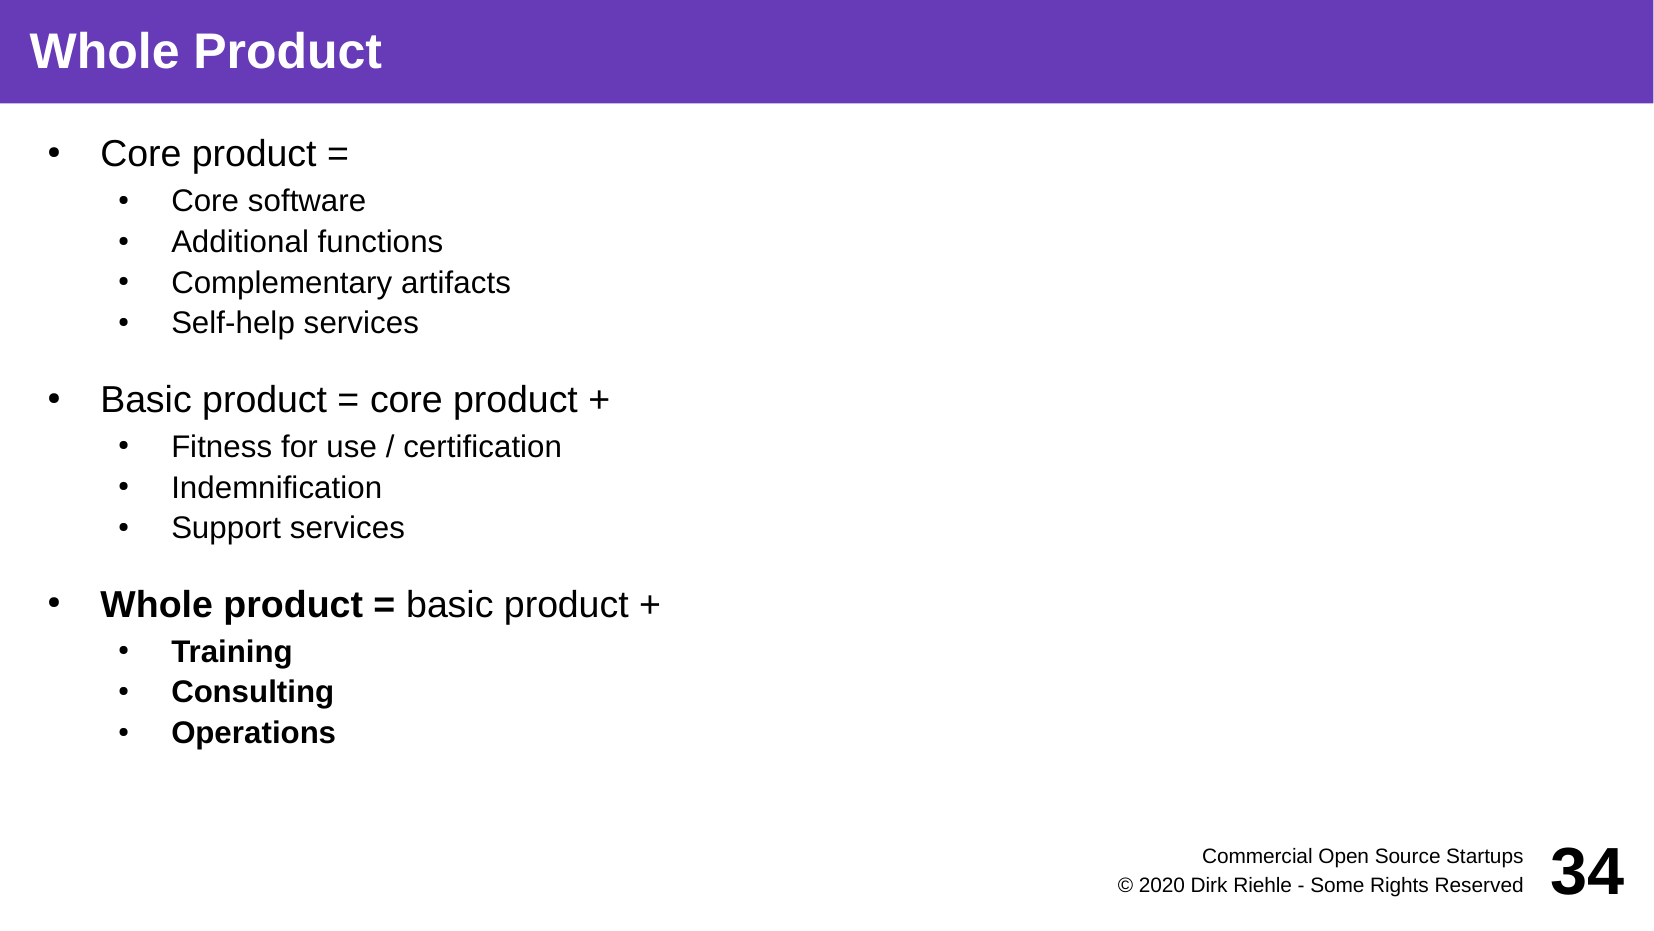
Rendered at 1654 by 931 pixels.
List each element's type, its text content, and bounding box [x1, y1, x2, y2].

title Whole Product [0, 0, 1654, 104]
list Core product = Core software Additional functions Complementary artifacts Self-help services Basic product = core product + Fitness for use / certification Indemnification Support services Whole product = basic product + Training Consulting Operations [29, 132, 1625, 813]
